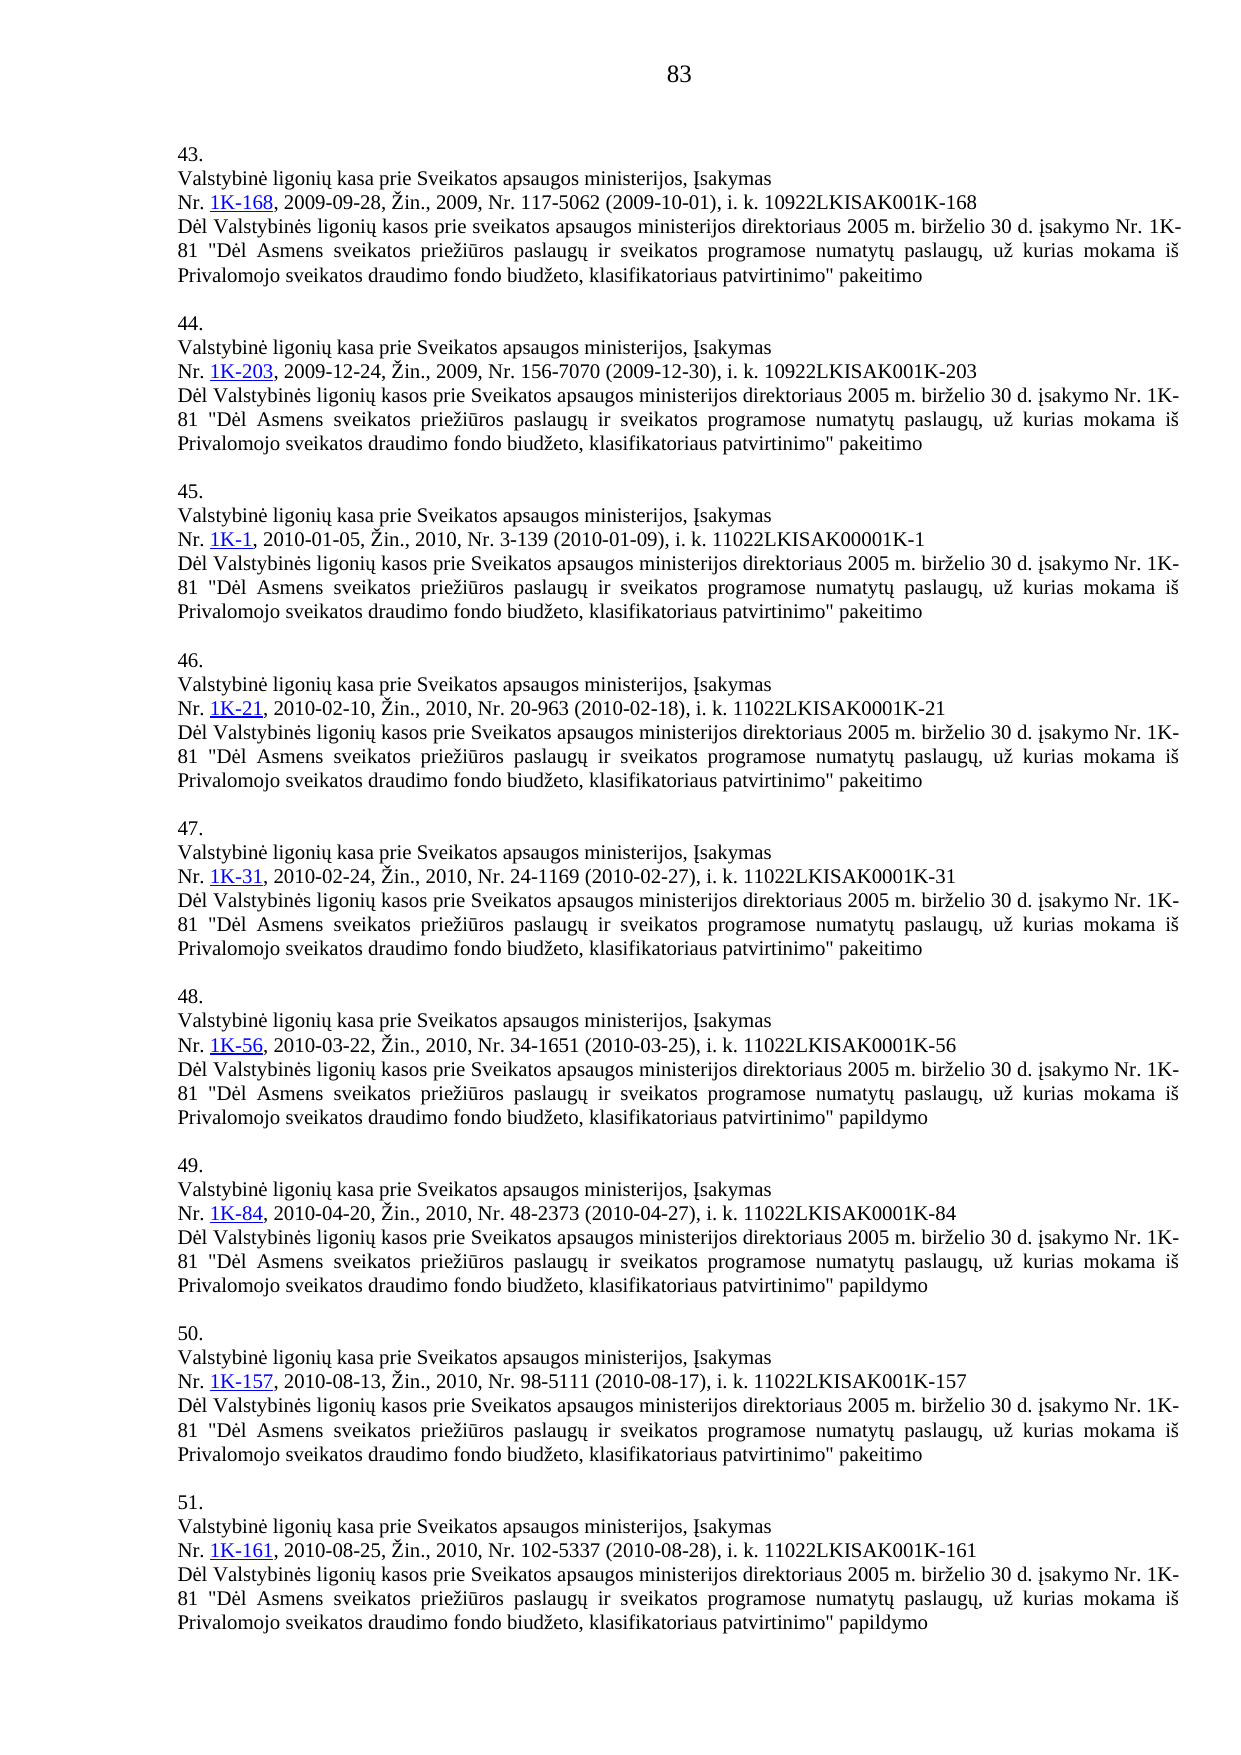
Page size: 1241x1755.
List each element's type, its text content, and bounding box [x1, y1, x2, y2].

text Valstybinė ligonių kasa prie Sveikatos apsaugos ministerijos, Įsakymas [177, 840, 1181, 864]
text 43. [177, 142, 1181, 166]
text Valstybinė ligonių kasa prie Sveikatos apsaugos ministerijos, Įsakymas [177, 503, 1181, 527]
text Valstybinė ligonių kasa prie Sveikatos apsaugos ministerijos, Įsakymas [177, 1345, 1181, 1369]
text Dėl Valstybinės ligonių kasos prie Sveikatos apsaugos ministerijos direktoriaus 2005 m. birželio 30 d. įsakymo Nr. 1K-81 "Dėl Asmens sveikatos priežiūros paslaugų ir sveikatos programose numatytų paslaugų, už kurias mokama iš Privalomojo sveikatos draudimo fondo biudžeto, klasifikatoriaus patvirtinimo" pakeitimo [177, 1393, 1181, 1466]
text Valstybinė ligonių kasa prie Sveikatos apsaugos ministerijos, Įsakymas [177, 1177, 1181, 1201]
text Nr. 1K-31, 2010-02-24, Žin., 2010, Nr. 24-1169 (2010-02-27), i. k. 11022LKISAK0001K-31 [177, 864, 1181, 888]
text Nr. 1K-84, 2010-04-20, Žin., 2010, Nr. 48-2373 (2010-04-27), i. k. 11022LKISAK0001K-84 [177, 1201, 1181, 1225]
text Dėl Valstybinės ligonių kasos prie Sveikatos apsaugos ministerijos direktoriaus 2005 m. birželio 30 d. įsakymo Nr. 1K-81 "Dėl Asmens sveikatos priežiūros paslaugų ir sveikatos programose numatytų paslaugų, už kurias mokama iš Privalomojo sveikatos draudimo fondo biudžeto, klasifikatoriaus patvirtinimo" papildymo [177, 1562, 1181, 1634]
text 45. [177, 479, 1181, 503]
text Dėl Valstybinės ligonių kasos prie Sveikatos apsaugos ministerijos direktoriaus 2005 m. birželio 30 d. įsakymo Nr. 1K-81 "Dėl Asmens sveikatos priežiūros paslaugų ir sveikatos programose numatytų paslaugų, už kurias mokama iš Privalomojo sveikatos draudimo fondo biudžeto, klasifikatoriaus patvirtinimo" papildymo [177, 1057, 1181, 1129]
text Nr. 1K-161, 2010-08-25, Žin., 2010, Nr. 102-5337 (2010-08-28), i. k. 11022LKISAK001K-161 [177, 1538, 1181, 1562]
text Dėl Valstybinės ligonių kasos prie sveikatos apsaugos ministerijos direktoriaus 2005 m. birželio 30 d. įsakymo Nr. 1K-81 "Dėl Asmens sveikatos priežiūros paslaugų ir sveikatos programose numatytų paslaugų, už kurias mokama iš Privalomojo sveikatos draudimo fondo biudžeto, klasifikatoriaus patvirtinimo" pakeitimo [177, 214, 1181, 287]
text Valstybinė ligonių kasa prie Sveikatos apsaugos ministerijos, Įsakymas [177, 672, 1181, 696]
text 46. [177, 647, 1181, 672]
text Nr. 1K-168, 2009-09-28, Žin., 2009, Nr. 117-5062 (2009-10-01), i. k. 10922LKISAK001K-168 [177, 190, 1181, 214]
text Nr. 1K-56, 2010-03-22, Žin., 2010, Nr. 34-1651 (2010-03-25), i. k. 11022LKISAK0001K-56 [177, 1032, 1181, 1057]
text Dėl Valstybinės ligonių kasos prie Sveikatos apsaugos ministerijos direktoriaus 2005 m. birželio 30 d. įsakymo Nr. 1K-81 "Dėl Asmens sveikatos priežiūros paslaugų ir sveikatos programose numatytų paslaugų, už kurias mokama iš Privalomojo sveikatos draudimo fondo biudžeto, klasifikatoriaus patvirtinimo" papildymo [177, 1225, 1181, 1297]
text 51. [177, 1490, 1181, 1514]
text Nr. 1K-157, 2010-08-13, Žin., 2010, Nr. 98-5111 (2010-08-17), i. k. 11022LKISAK001K-157 [177, 1369, 1181, 1393]
text 44. [177, 311, 1181, 335]
text Dėl Valstybinės ligonių kasos prie Sveikatos apsaugos ministerijos direktoriaus 2005 m. birželio 30 d. įsakymo Nr. 1K-81 "Dėl Asmens sveikatos priežiūros paslaugų ir sveikatos programose numatytų paslaugų, už kurias mokama iš Privalomojo sveikatos draudimo fondo biudžeto, klasifikatoriaus patvirtinimo" pakeitimo [177, 888, 1181, 960]
text 49. [177, 1153, 1181, 1177]
text Nr. 1K-203, 2009-12-24, Žin., 2009, Nr. 156-7070 (2009-12-30), i. k. 10922LKISAK001K-203 [177, 359, 1181, 383]
text Dėl Valstybinės ligonių kasos prie Sveikatos apsaugos ministerijos direktoriaus 2005 m. birželio 30 d. įsakymo Nr. 1K-81 "Dėl Asmens sveikatos priežiūros paslaugų ir sveikatos programose numatytų paslaugų, už kurias mokama iš Privalomojo sveikatos draudimo fondo biudžeto, klasifikatoriaus patvirtinimo" pakeitimo [177, 551, 1181, 623]
text 48. [177, 984, 1181, 1008]
text 50. [177, 1321, 1181, 1345]
text Dėl Valstybinės ligonių kasos prie Sveikatos apsaugos ministerijos direktoriaus 2005 m. birželio 30 d. įsakymo Nr. 1K-81 "Dėl Asmens sveikatos priežiūros paslaugų ir sveikatos programose numatytų paslaugų, už kurias mokama iš Privalomojo sveikatos draudimo fondo biudžeto, klasifikatoriaus patvirtinimo" pakeitimo [177, 383, 1181, 455]
text Valstybinė ligonių kasa prie Sveikatos apsaugos ministerijos, Įsakymas [177, 1514, 1181, 1538]
text Nr. 1K-21, 2010-02-10, Žin., 2010, Nr. 20-963 (2010-02-18), i. k. 11022LKISAK0001K-21 [177, 696, 1181, 720]
text Valstybinė ligonių kasa prie Sveikatos apsaugos ministerijos, Įsakymas [177, 335, 1181, 359]
text Dėl Valstybinės ligonių kasos prie Sveikatos apsaugos ministerijos direktoriaus 2005 m. birželio 30 d. įsakymo Nr. 1K-81 "Dėl Asmens sveikatos priežiūros paslaugų ir sveikatos programose numatytų paslaugų, už kurias mokama iš Privalomojo sveikatos draudimo fondo biudžeto, klasifikatoriaus patvirtinimo" pakeitimo [177, 720, 1181, 792]
text Nr. 1K-1, 2010-01-05, Žin., 2010, Nr. 3-139 (2010-01-09), i. k. 11022LKISAK00001K-1 [177, 527, 1181, 551]
text 47. [177, 816, 1181, 840]
text Valstybinė ligonių kasa prie Sveikatos apsaugos ministerijos, Įsakymas [177, 166, 1181, 190]
text Valstybinė ligonių kasa prie Sveikatos apsaugos ministerijos, Įsakymas [177, 1008, 1181, 1032]
